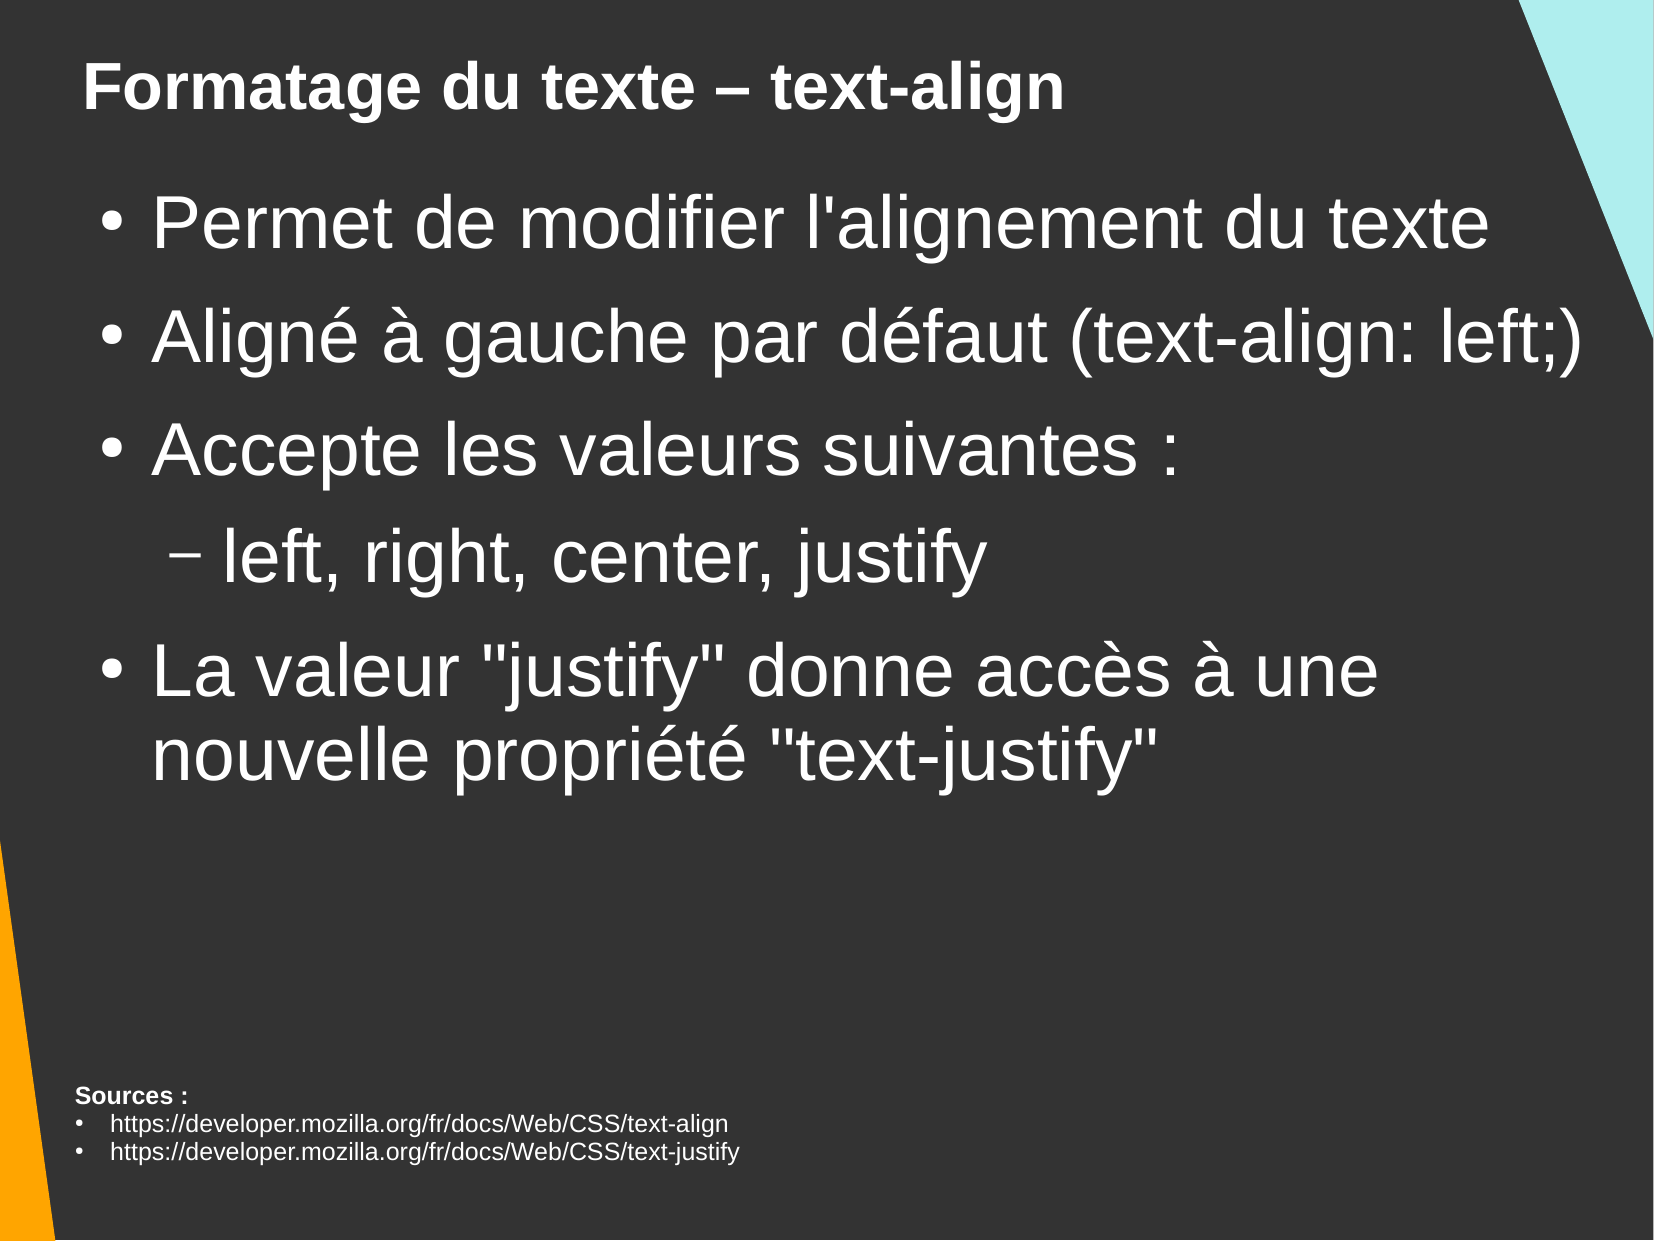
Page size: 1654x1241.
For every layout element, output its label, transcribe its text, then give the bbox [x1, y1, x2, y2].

text_box [0, 840, 56, 1241]
text_box [1518, 0, 1654, 341]
text_box Sources : https://developer.mozilla.org/fr/docs/Web/CSS/text-align https://developer.mozilla.org/fr/docs/Web/CSS/text-justify [60, 1074, 1546, 1241]
list Permet de modifier l'alignement du texte Aligné à gauche par défaut (text-align: left;) Accepte les valeurs suivantes : left, right, center, justify La valeur "justify" donne accès à une nouvelle propriété "text-justify" [80, 180, 1605, 827]
title Formatage du texte – text-align [82, 49, 1571, 152]
